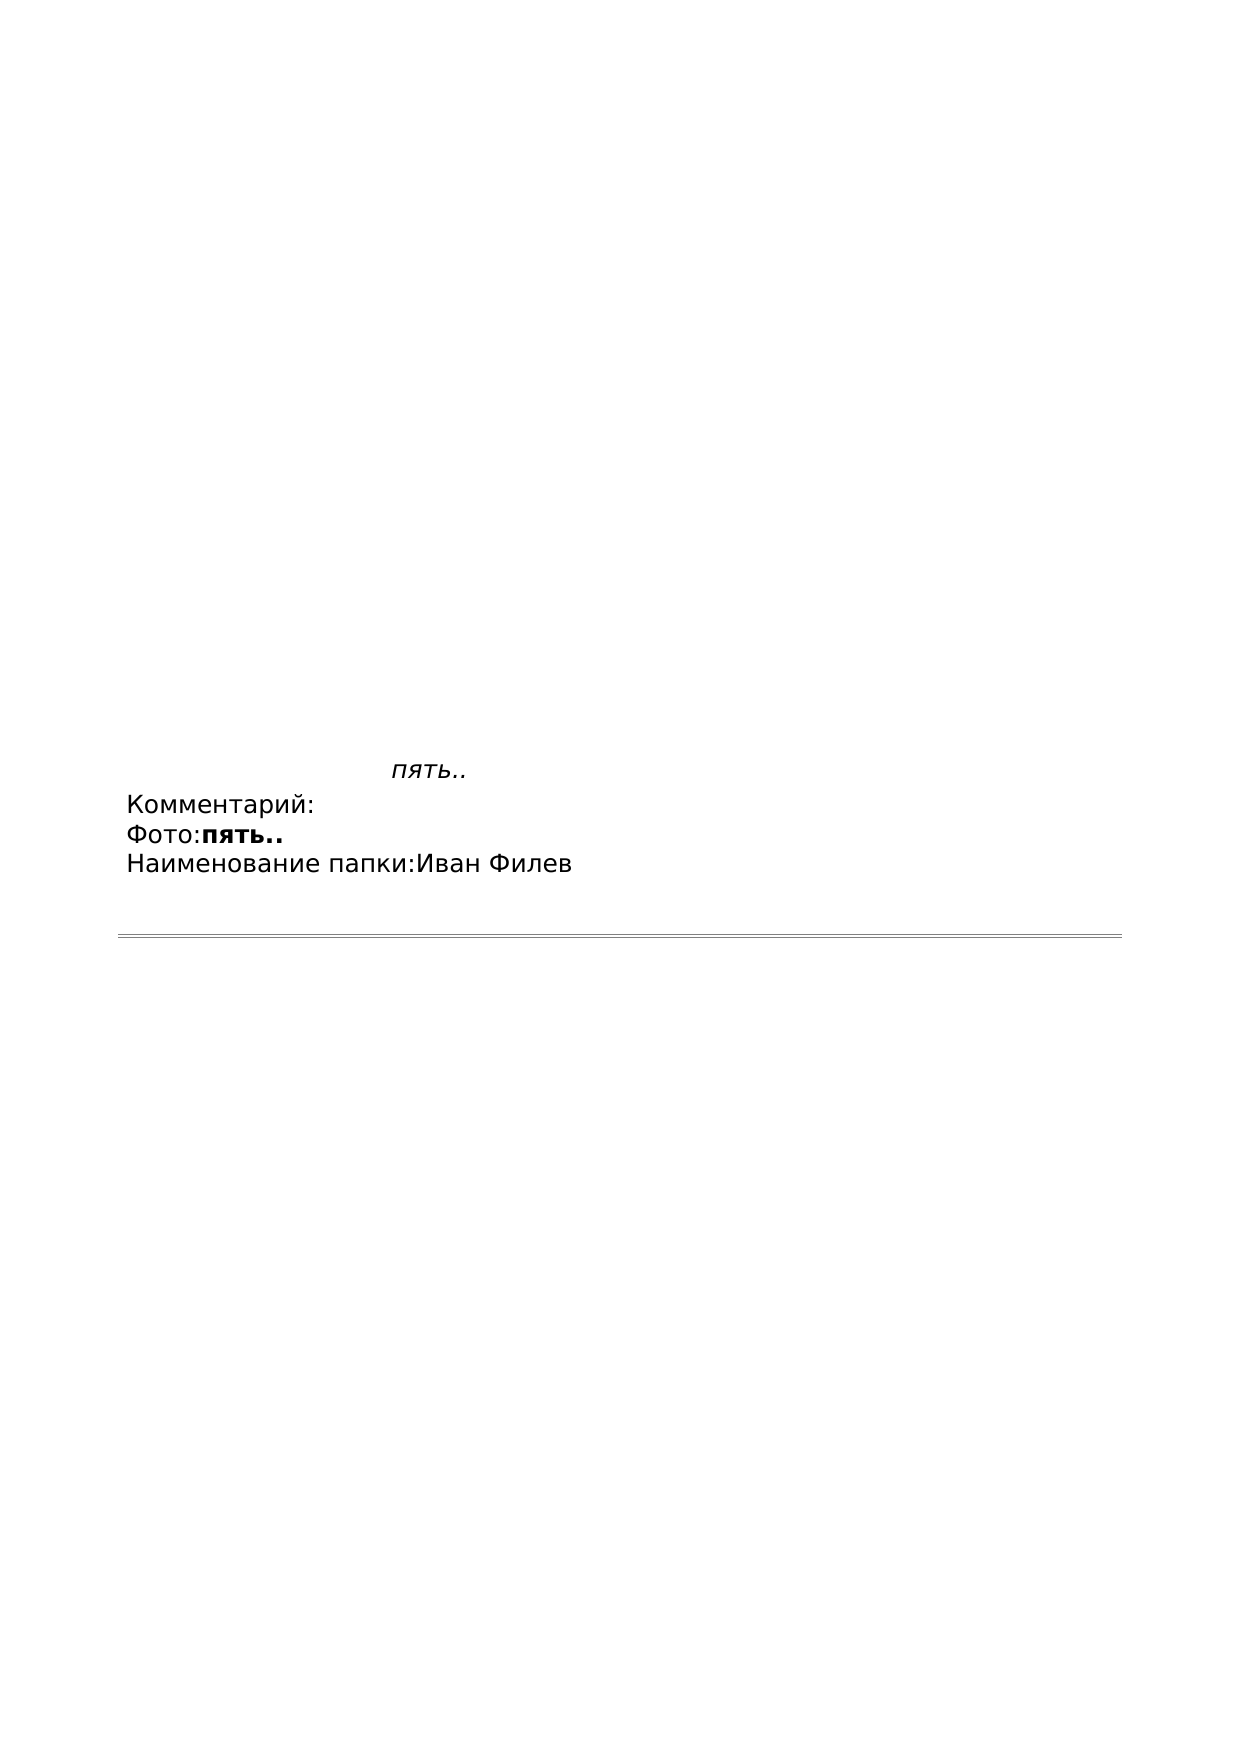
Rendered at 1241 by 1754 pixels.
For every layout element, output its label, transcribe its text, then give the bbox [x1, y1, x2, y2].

text пять.. [118, 131, 743, 785]
text Комментарий: Фото:пять.. Наименование папки:Иван Филев [118, 118, 1122, 907]
